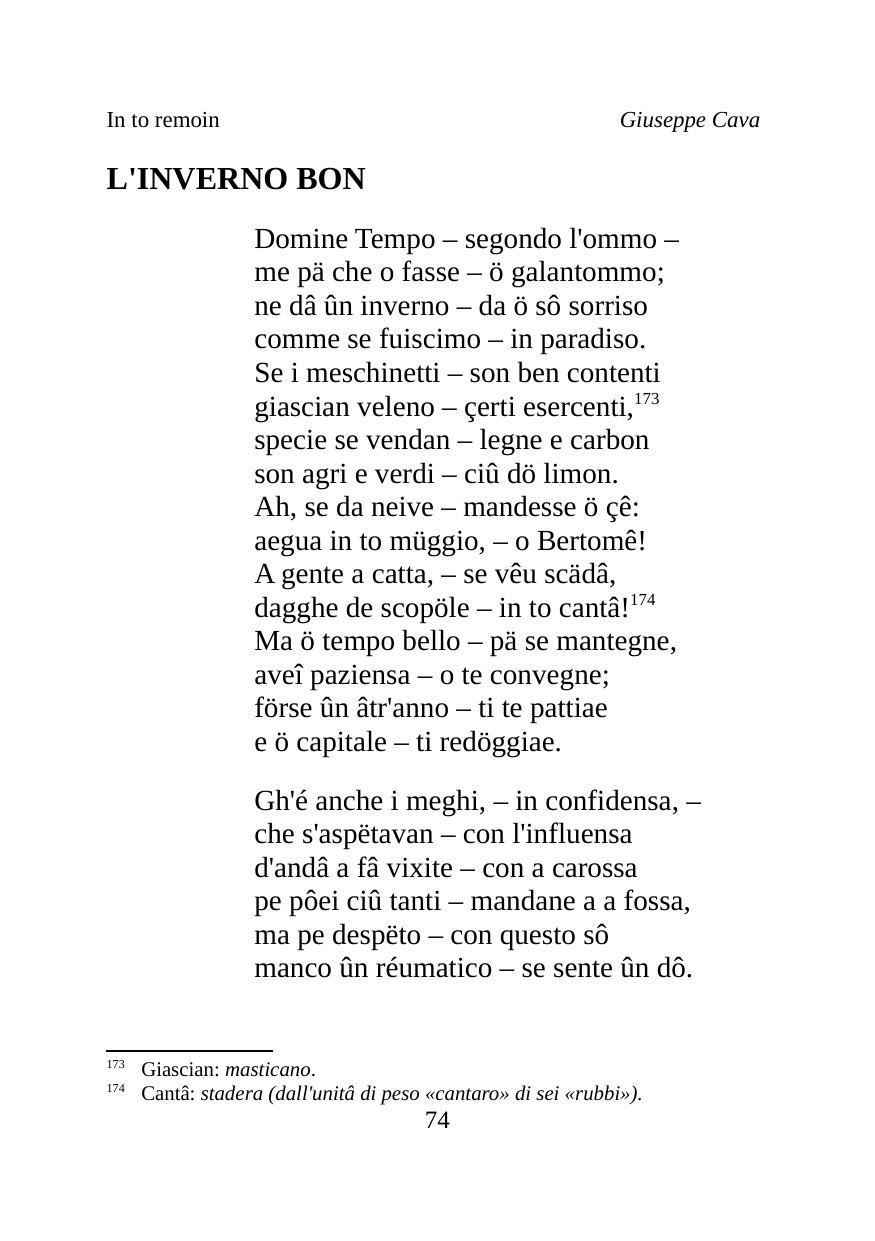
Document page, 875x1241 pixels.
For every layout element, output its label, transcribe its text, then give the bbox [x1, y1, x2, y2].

text Gh'é anche i meghi, – in confidensa, – che s'aspëtavan – con l'influensa d'andâ a fâ vixite – con a carossa pe pôei ciû tanti – mandane a a fossa, ma pe despëto – con questo sô manco ûn réumatico – se sente ûn dô. [254, 783, 768, 984]
text Domine Tempo – segondo l'ommo – me pä che o fasse – ö galantommo; ne dâ ûn inverno – da ö sô sorriso comme se fuiscimo – in paradiso. Se i meschinetti – son ben contenti giascian veleno – çerti esercenti, specie se vendan – legne e carbon son agri e verdi – ciû dö limon. Ah, se da neive – mandesse ö çê: aegua in to müggio, – o Bertomê! A gente a catta, – se vêu scädâ, dagghe de scopöle – in to cantâ! Ma ö tempo bello – pä se mantegne, aveî paziensa – o te convegne; förse ûn âtr'anno – ti te pattiae e ö capitale – ti redöggiae. [254, 221, 768, 758]
text Cantâ: stadera (dall'unitâ di peso «cantaro» di sei «rubbi»). [106, 1081, 768, 1105]
text Giascian: masticano. [106, 1057, 768, 1081]
subtitle L'INVERNO BON [106, 159, 768, 196]
